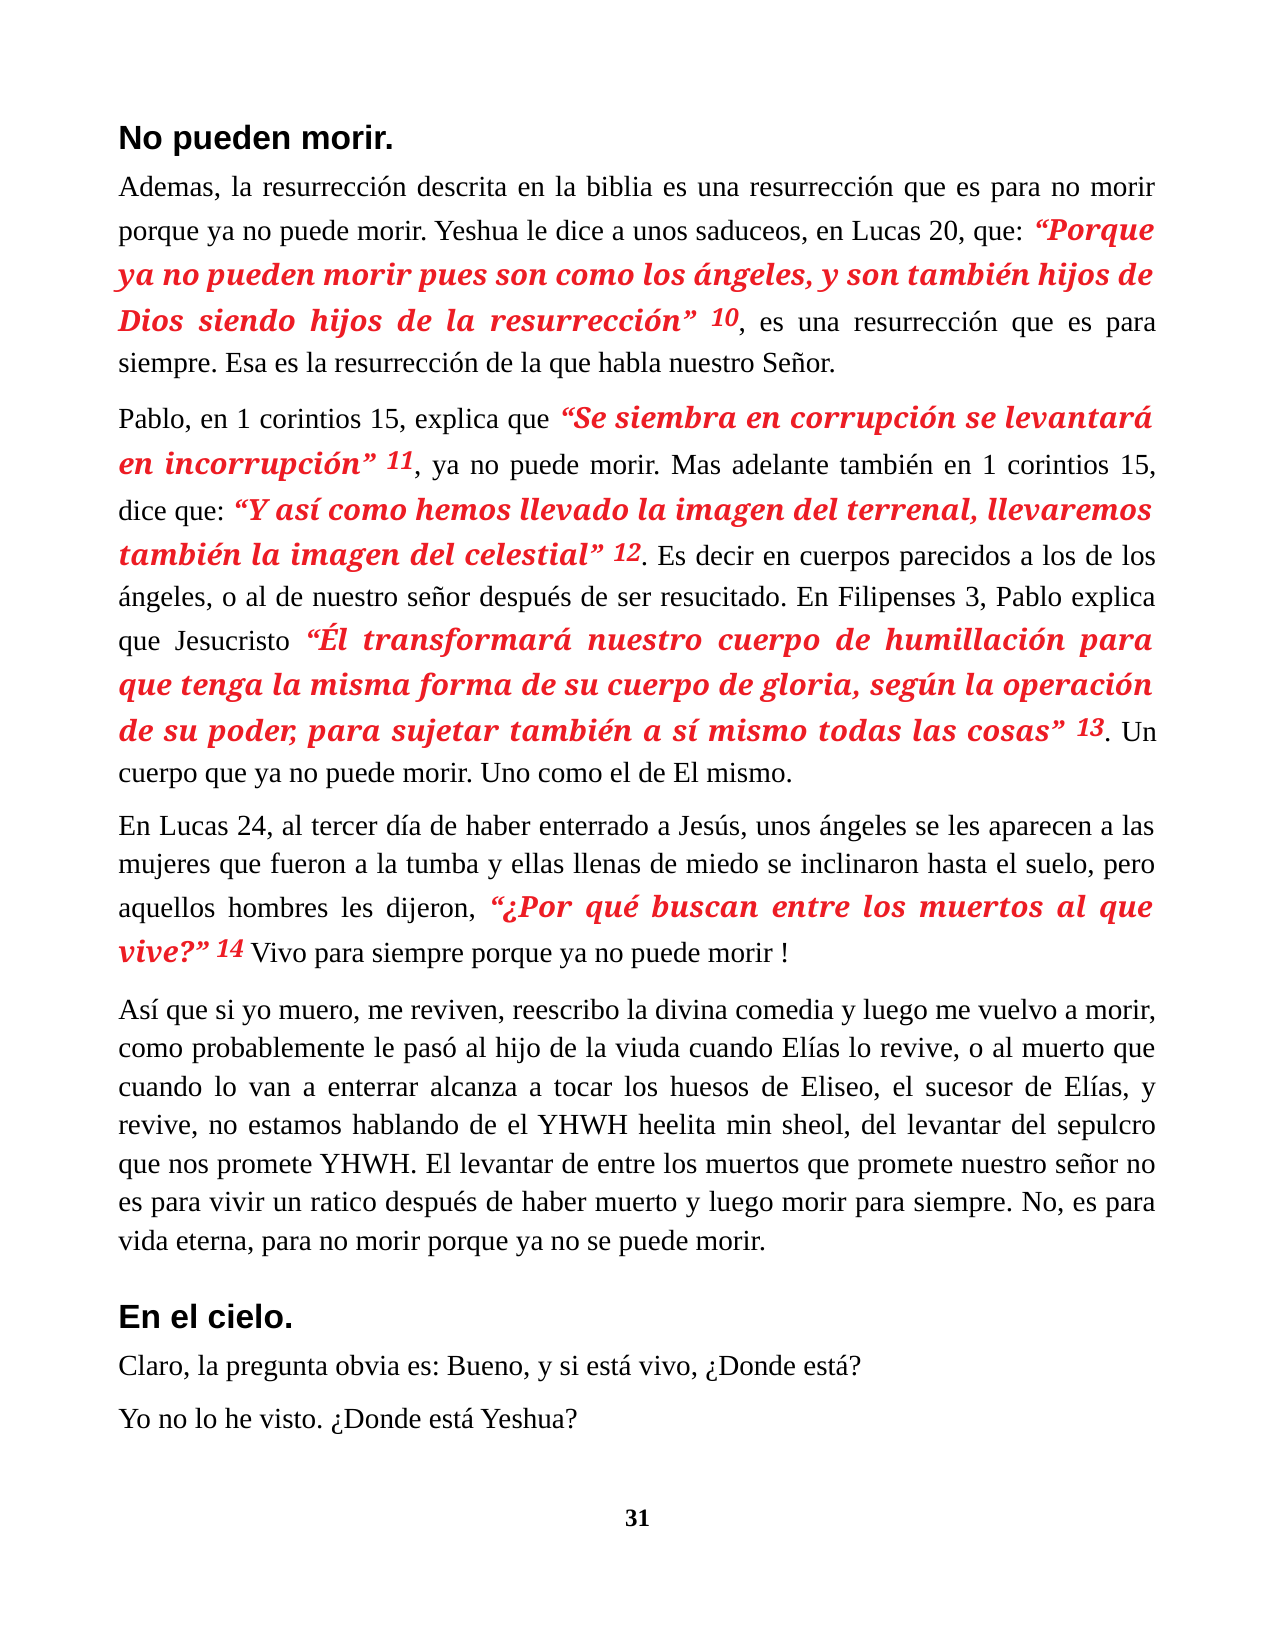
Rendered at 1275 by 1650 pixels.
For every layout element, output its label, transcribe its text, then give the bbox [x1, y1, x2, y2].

text Yo no lo he visto. ¿Donde está Yeshua? [118, 1401, 1157, 1435]
text Ademas, la resurrección descrita en la biblia es una resurrección que es para no morir porque ya no puede morir. Yeshua le dice a unos saduceos, en Lucas 20, que: “Porque ya no pueden morir pues son como los ángeles, y son también hijos de Dios siendo hijos de la resurrección” , es una resurrección que es para siempre. Esa es la resurrección de la que habla nuestro Señor. [118, 169, 1157, 378]
subtitle En el cielo. [118, 1297, 1157, 1336]
text Pablo, en 1 corintios 15, explica que “Se siembra en corrupción se levantará en incorrupción” , ya no puede morir. Mas adelante también en 1 corintios 15, dice que: “Y así como hemos llevado la imagen del terrenal, llevaremos también la imagen del celestial” . Es decir en cuerpos parecidos a los de los ángeles, o al de nuestro señor después de ser resucitado. En Filipenses 3, Pablo explica que Jesucristo “Él transformará nuestro cuerpo de humillación para que tenga la misma forma de su cuerpo de gloria, según la operación de su poder, para sujetar también a sí mismo todas las cosas” . Un cuerpo que ya no puede morir. Uno como el de El mismo. [118, 398, 1157, 788]
text En Lucas 24, al tercer día de haber enterrado a Jesús, unos ángeles se les aparecen a las mujeres que fueron a la tumba y ellas llenas de miedo se inclinaron hasta el suelo, pero aquellos hombres les dijeron, “¿Por qué buscan entre los muertos al que vive?” Vivo para siempre porque ya no puede morir ! [118, 808, 1157, 971]
text Así que si yo muero, me reviven, reescribo la divina comedia y luego me vuelvo a morir, como probablemente le pasó al hijo de la viuda cuando Elías lo revive, o al muerto que cuando lo van a enterrar alcanza a tocar los huesos de Eliseo, el sucesor de Elías, y revive, no estamos hablando de el YHWH heelita min sheol, del levantar del sepulcro que nos promete YHWH. El levantar de entre los muertos que promete nuestro señor no es para vivir un ratico después de haber muerto y luego morir para siempre. No, es para vida eterna, para no morir porque ya no se puede morir. [118, 992, 1157, 1257]
subtitle No pueden morir. [118, 118, 1157, 157]
text Claro, la pregunta obvia es: Bueno, y si está vivo, ¿Donde está? [118, 1348, 1157, 1382]
